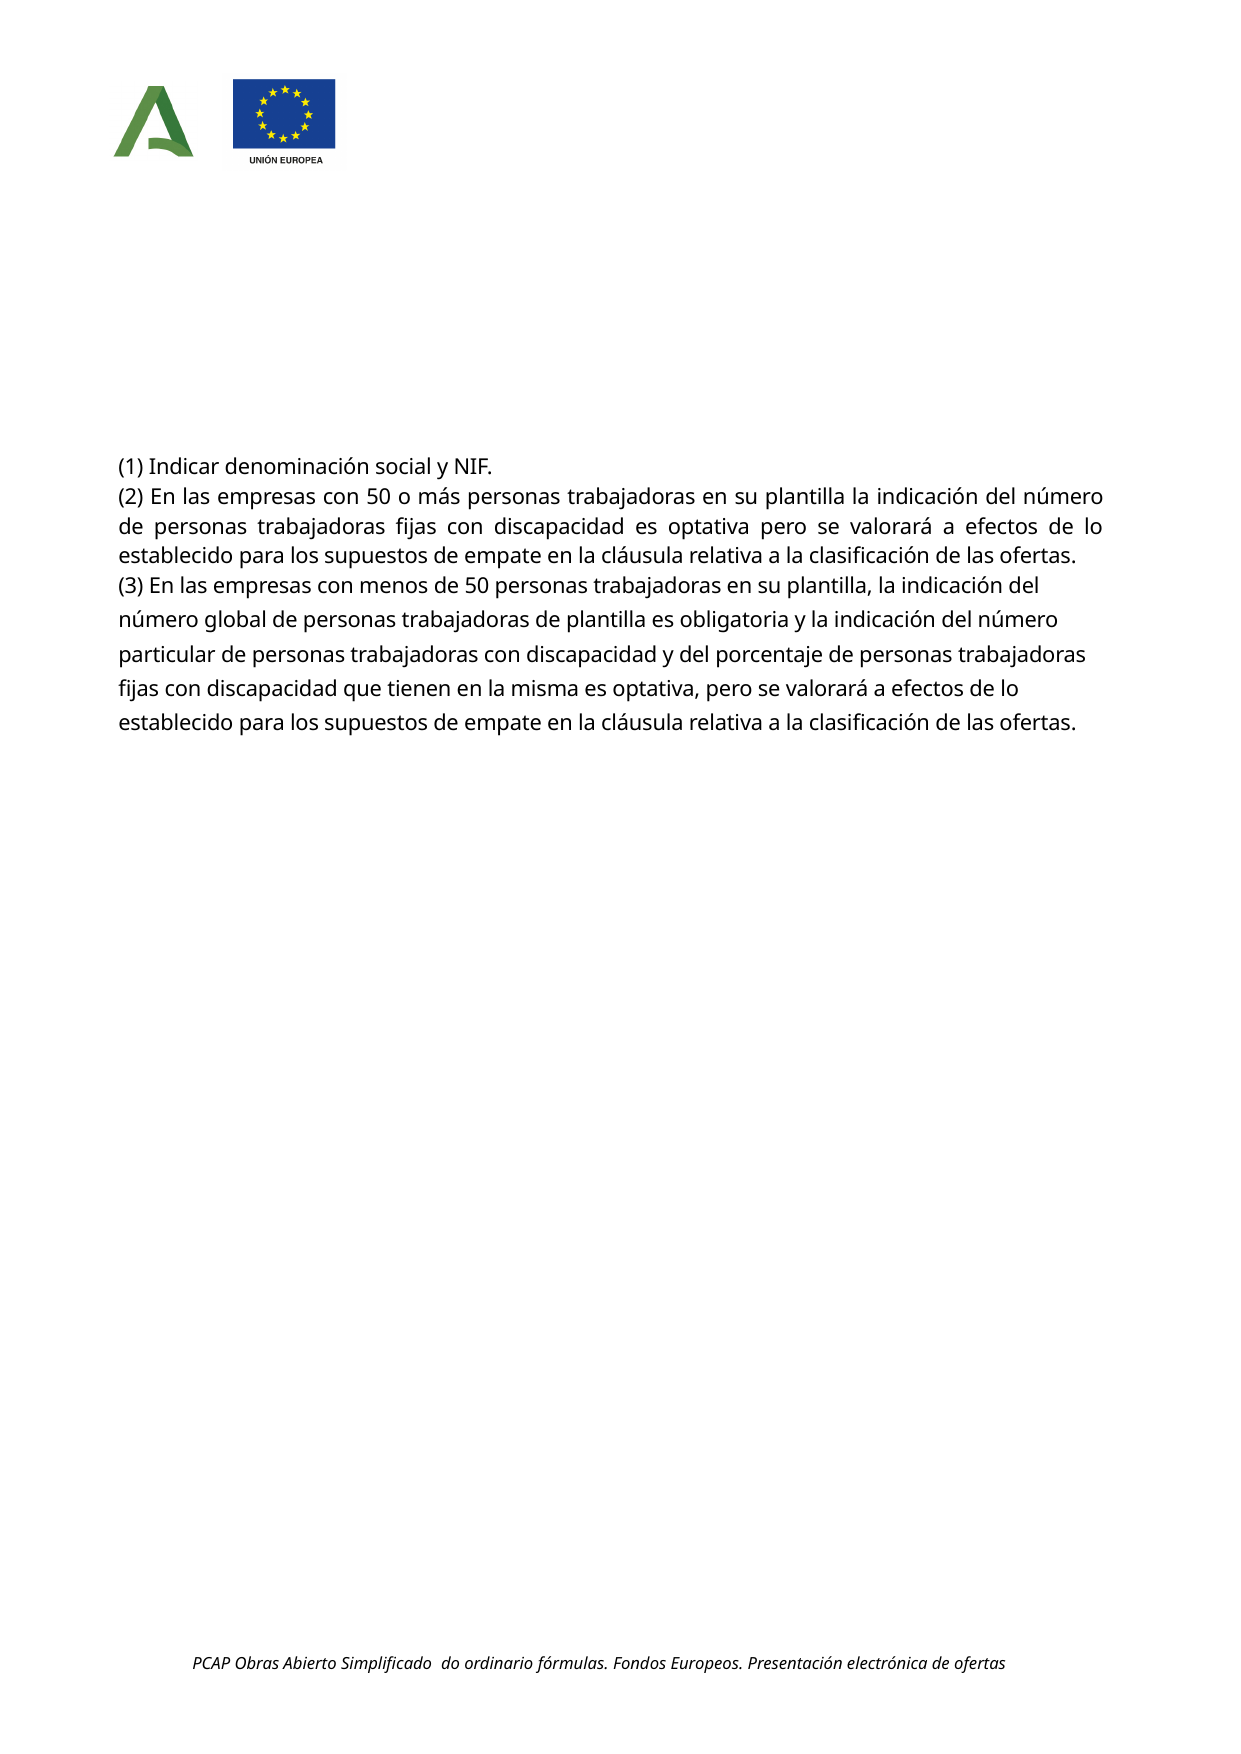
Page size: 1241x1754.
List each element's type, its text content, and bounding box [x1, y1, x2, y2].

list (1) Indicar denominación social y NIF. [118, 451, 1104, 481]
text (3) En las empresas con menos de 50 personas trabajadoras en su plantilla, la indicación del número global de personas trabajadoras de plantilla es obligatoria y la indicación del número particular de personas trabajadoras con discapacidad y del porcentaje de personas trabajadoras fijas con discapacidad que tienen en la misma es optativa, pero se valorará a efectos de lo establecido para los supuestos de empate en la cláusula relativa a la clasificación de las ofertas. [118, 570, 1104, 737]
picture [109, 81, 198, 161]
picture [221, 73, 347, 171]
list (2) En las empresas con 50 o más personas trabajadoras en su plantilla la indicación del número de personas trabajadoras fijas con discapacidad es optativa pero se valorará a efectos de lo establecido para los supuestos de empate en la cláusula relativa a la clasificación de las ofertas. [118, 481, 1104, 570]
